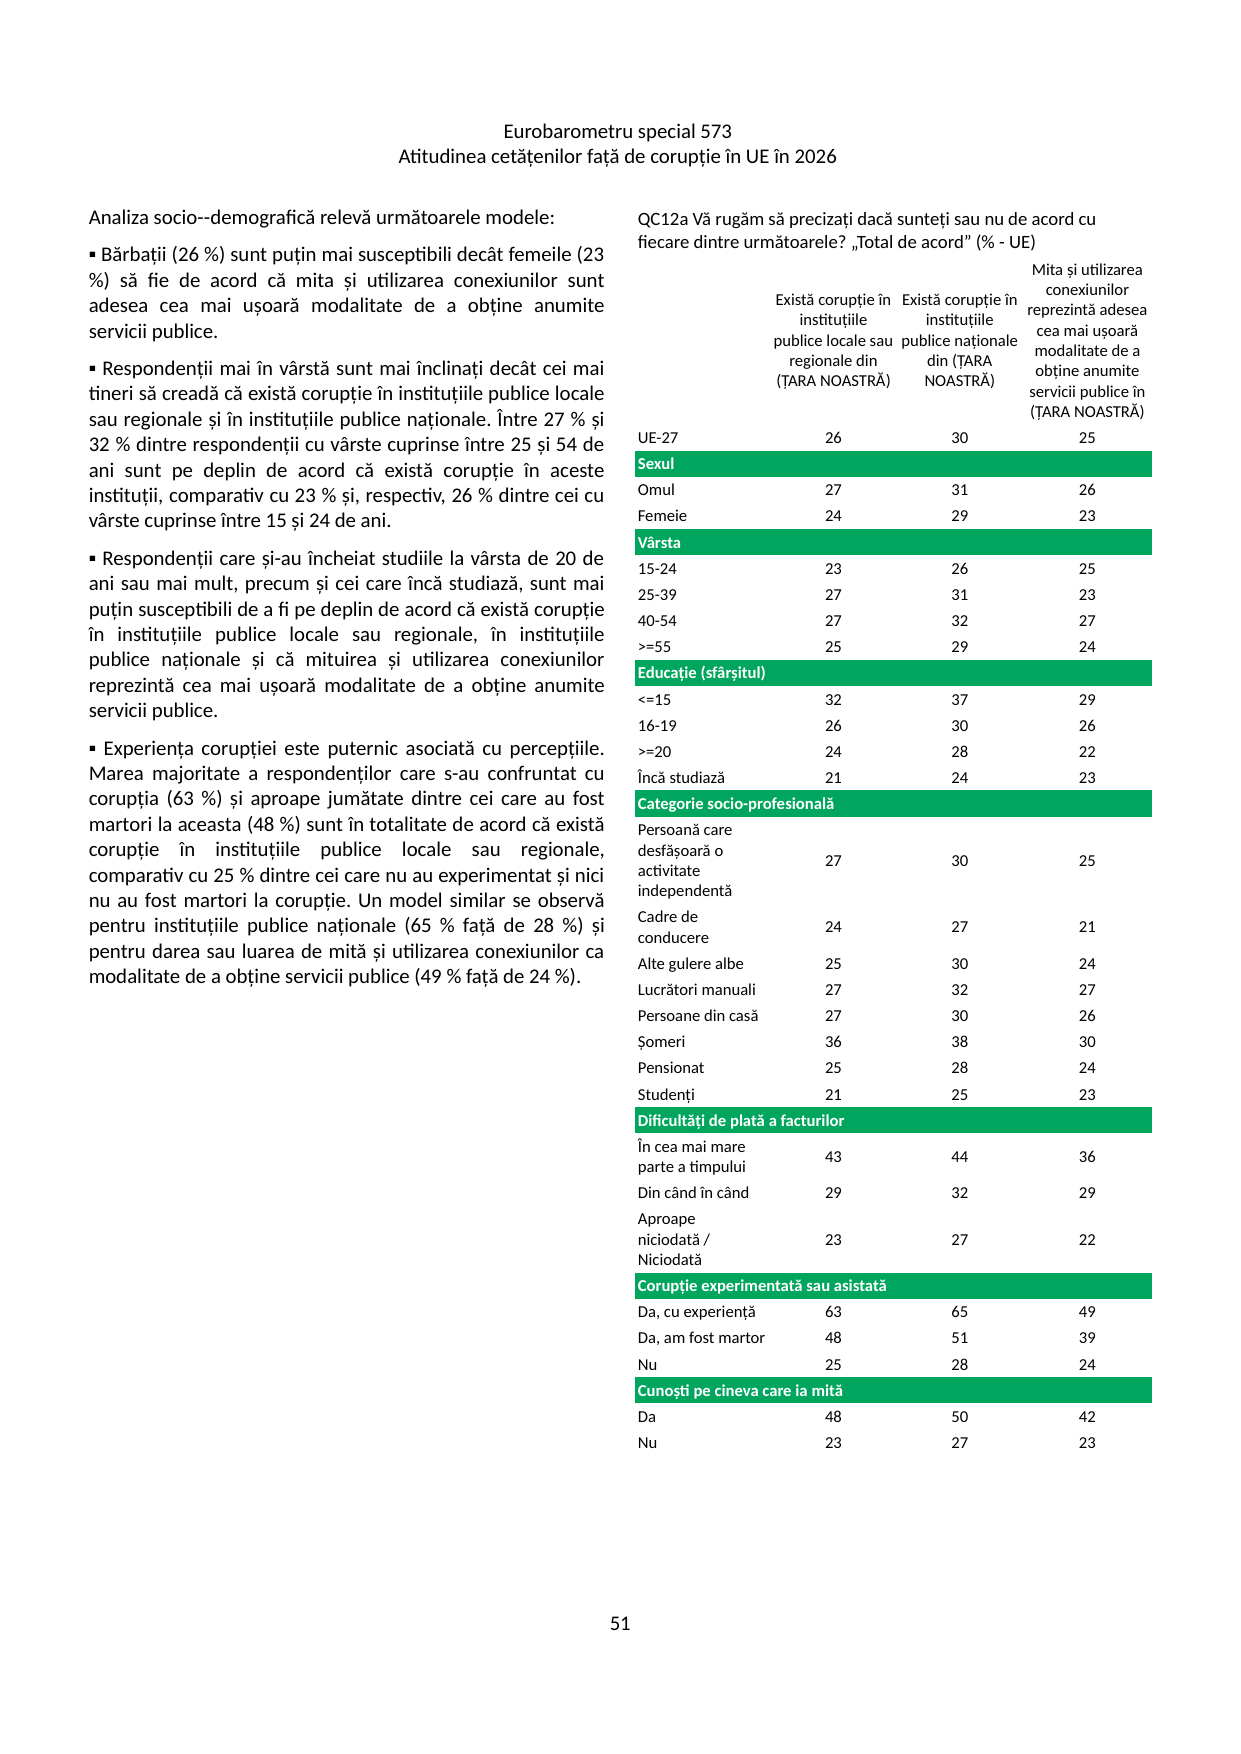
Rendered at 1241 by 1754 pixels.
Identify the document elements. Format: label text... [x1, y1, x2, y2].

table_cell Categorie socio-profesională [635, 790, 1152, 817]
table_cell Sexul [635, 451, 1152, 477]
table_cell 24 [770, 503, 896, 529]
table_cell Persoană care desfășoară o activitate independentă [635, 817, 770, 904]
table_cell 16-19 [635, 712, 770, 738]
table_cell Studenți [635, 1081, 770, 1107]
table_cell 29 [896, 503, 1023, 529]
table_cell [635, 256, 770, 424]
table_cell 28 [896, 1351, 1023, 1377]
table_cell 40-54 [635, 608, 770, 633]
table_cell 30 [1023, 1029, 1152, 1055]
table_cell Șomeri [635, 1029, 770, 1055]
text ▪ Experiența corupției este puternic asociată cu percepțiile. Marea majoritate a respondenților care s-au confruntat cu corupția (63 %) și aproape jumătate dintre cei care au fost martori la aceasta (48 %) sunt în totalitate de acord că există corupție în instituțiile publice locale sau regionale, comparativ cu 25 % dintre cei care nu au experimentat și nici nu au fost martori la corupție. Un model similar se observă pentru instituțiile publice naționale (65 % față de 28 %) și pentru darea sau luarea de mită și utilizarea conexiunilor ca modalitate de a obține servicii publice (49 % față de 24 %). [88, 735, 605, 989]
table_cell 24 [770, 904, 896, 950]
table_cell 30 [896, 950, 1023, 976]
table_cell 27 [770, 817, 896, 904]
table_cell >=20 [635, 738, 770, 764]
table_cell 21 [770, 764, 896, 790]
table_cell 25 [770, 950, 896, 976]
table_cell Da, cu experiență [635, 1299, 770, 1325]
table_cell Din când în când [635, 1180, 770, 1206]
table_cell 26 [1023, 1003, 1152, 1028]
table_cell 25 [896, 1081, 1023, 1107]
table_cell 27 [1023, 976, 1152, 1002]
table_cell 25 [1023, 555, 1152, 581]
table_cell 37 [896, 686, 1023, 712]
table_cell 26 [1023, 712, 1152, 738]
table_cell 39 [1023, 1325, 1152, 1351]
table_cell 38 [896, 1029, 1023, 1055]
table_cell 23 [770, 555, 896, 581]
table_cell 23 [770, 1429, 896, 1456]
table_cell În cea mai mare parte a timpului [635, 1133, 770, 1179]
table_cell 26 [1023, 477, 1152, 503]
table_cell Persoane din casă [635, 1003, 770, 1028]
table_cell >=55 [635, 634, 770, 660]
table_cell 27 [770, 608, 896, 633]
table_cell Cadre de conducere [635, 904, 770, 950]
table_cell 42 [1023, 1403, 1152, 1429]
table_cell Da, am fost martor [635, 1325, 770, 1351]
table_cell Omul [635, 477, 770, 503]
table_cell Aproape niciodată / Niciodată [635, 1206, 770, 1272]
table_cell 23 [770, 1206, 896, 1272]
table_cell 23 [1023, 503, 1152, 529]
table_cell 36 [1023, 1133, 1152, 1179]
table_cell 25 [1023, 424, 1152, 451]
table_cell 27 [896, 904, 1023, 950]
table_cell 23 [1023, 581, 1152, 607]
table_cell 23 [1023, 1081, 1152, 1107]
table_cell 48 [770, 1403, 896, 1429]
table_cell Cunoști pe cineva care ia mită [635, 1377, 1152, 1403]
table_cell 24 [770, 738, 896, 764]
table_cell 30 [896, 1003, 1023, 1028]
table_cell 27 [770, 581, 896, 607]
table_header QC12a Vă rugăm să precizați dacă sunteți sau nu de acord cu fiecare dintre următoarele? „Total de acord” (% - UE) [635, 204, 1152, 256]
table_cell 25-39 [635, 581, 770, 607]
table_cell 50 [896, 1403, 1023, 1429]
table_cell 27 [1023, 608, 1152, 633]
table_cell 21 [1023, 904, 1152, 950]
table_cell 25 [770, 634, 896, 660]
table_cell 22 [1023, 1206, 1152, 1272]
table_cell <=15 [635, 686, 770, 712]
table_cell 44 [896, 1133, 1023, 1179]
table_cell 25 [770, 1351, 896, 1377]
table_cell 48 [770, 1325, 896, 1351]
table_cell 49 [1023, 1299, 1152, 1325]
table_cell Vârsta [635, 529, 1152, 555]
table_cell 29 [1023, 1180, 1152, 1206]
table_cell Există corupție în instituțiile publice locale sau regionale din (ȚARA NOASTRĂ) [770, 256, 896, 424]
table_cell 32 [896, 1180, 1023, 1206]
table_cell 29 [896, 634, 1023, 660]
table_cell UE-27 [635, 424, 770, 451]
table_cell 30 [896, 712, 1023, 738]
text ▪ Bărbații (26 %) sunt puțin mai susceptibili decât femeile (23 %) să fie de acord că mita și utilizarea conexiunilor sunt adesea cea mai ușoară modalitate de a obține anumite servicii publice. [88, 242, 605, 343]
table_cell 31 [896, 477, 1023, 503]
table_cell 30 [896, 817, 1023, 904]
table_cell 27 [770, 1003, 896, 1028]
table_cell 29 [1023, 686, 1152, 712]
table_cell 15-24 [635, 555, 770, 581]
table_cell 51 [896, 1325, 1023, 1351]
table_cell 29 [770, 1180, 896, 1206]
table_cell 24 [1023, 1351, 1152, 1377]
table_cell 32 [896, 608, 1023, 633]
table_cell 23 [1023, 764, 1152, 790]
table_cell Mita și utilizarea conexiunilor reprezintă adesea cea mai ușoară modalitate de a obține anumite servicii publice în (ȚARA NOASTRĂ) [1023, 256, 1152, 424]
table_cell 24 [1023, 634, 1152, 660]
table_cell 43 [770, 1133, 896, 1179]
table_cell 28 [896, 1055, 1023, 1081]
table_cell 26 [896, 555, 1023, 581]
table_cell 25 [770, 1055, 896, 1081]
table_cell 23 [1023, 1429, 1152, 1456]
table_cell 26 [770, 712, 896, 738]
table_cell 21 [770, 1081, 896, 1107]
table_cell 28 [896, 738, 1023, 764]
table_cell Încă studiază [635, 764, 770, 790]
table_cell 27 [770, 976, 896, 1002]
table_cell 24 [1023, 950, 1152, 976]
table_cell 32 [770, 686, 896, 712]
table_cell 31 [896, 581, 1023, 607]
table_cell Corupție experimentată sau asistată [635, 1273, 1152, 1299]
table_cell 65 [896, 1299, 1023, 1325]
table_cell 36 [770, 1029, 896, 1055]
table_cell 27 [896, 1206, 1023, 1272]
table_cell 27 [896, 1429, 1023, 1456]
table_cell 24 [1023, 1055, 1152, 1081]
table_cell Pensionat [635, 1055, 770, 1081]
table_cell Lucrători manuali [635, 976, 770, 1002]
table_cell 25 [1023, 817, 1152, 904]
table_cell 24 [896, 764, 1023, 790]
table_cell Alte gulere albe [635, 950, 770, 976]
table_cell 30 [896, 424, 1023, 451]
table_cell Educație (sfârșitul) [635, 660, 1152, 686]
table_cell 26 [770, 424, 896, 451]
text Analiza socio-‑demografică relevă următoarele modele: [88, 204, 605, 230]
table_cell Nu [635, 1351, 770, 1377]
text ▪ Respondenții care și-au încheiat studiile la vârsta de 20 de ani sau mai mult, precum și cei care încă studiază, sunt mai puțin susceptibili de a fi pe deplin de acord că există corupție în instituțiile publice locale sau regionale, în instituțiile publice naționale și că mituirea și utilizarea conexiunilor reprezintă cea mai ușoară modalitate de a obține anumite servicii publice. [88, 545, 605, 723]
table_cell Da [635, 1403, 770, 1429]
table_cell Nu [635, 1429, 770, 1456]
table_cell 27 [770, 477, 896, 503]
table_cell Femeie [635, 503, 770, 529]
table_cell Există corupție în instituțiile publice naționale din (ȚARA NOASTRĂ) [896, 256, 1023, 424]
table_cell Dificultăți de plată a facturilor [635, 1107, 1152, 1133]
table_cell 22 [1023, 738, 1152, 764]
table_cell 63 [770, 1299, 896, 1325]
text ▪ Respondenții mai în vârstă sunt mai înclinați decât cei mai tineri să creadă că există corupție în instituțiile publice locale sau regionale și în instituțiile publice naționale. Între 27 % și 32 % dintre respondenții cu vârste cuprinse între 25 și 54 de ani sunt pe deplin de acord că există corupție în aceste instituții, comparativ cu 23 % și, respectiv, 26 % dintre cei cu vârste cuprinse între 15 și 24 de ani. [88, 355, 605, 533]
table_cell 32 [896, 976, 1023, 1002]
